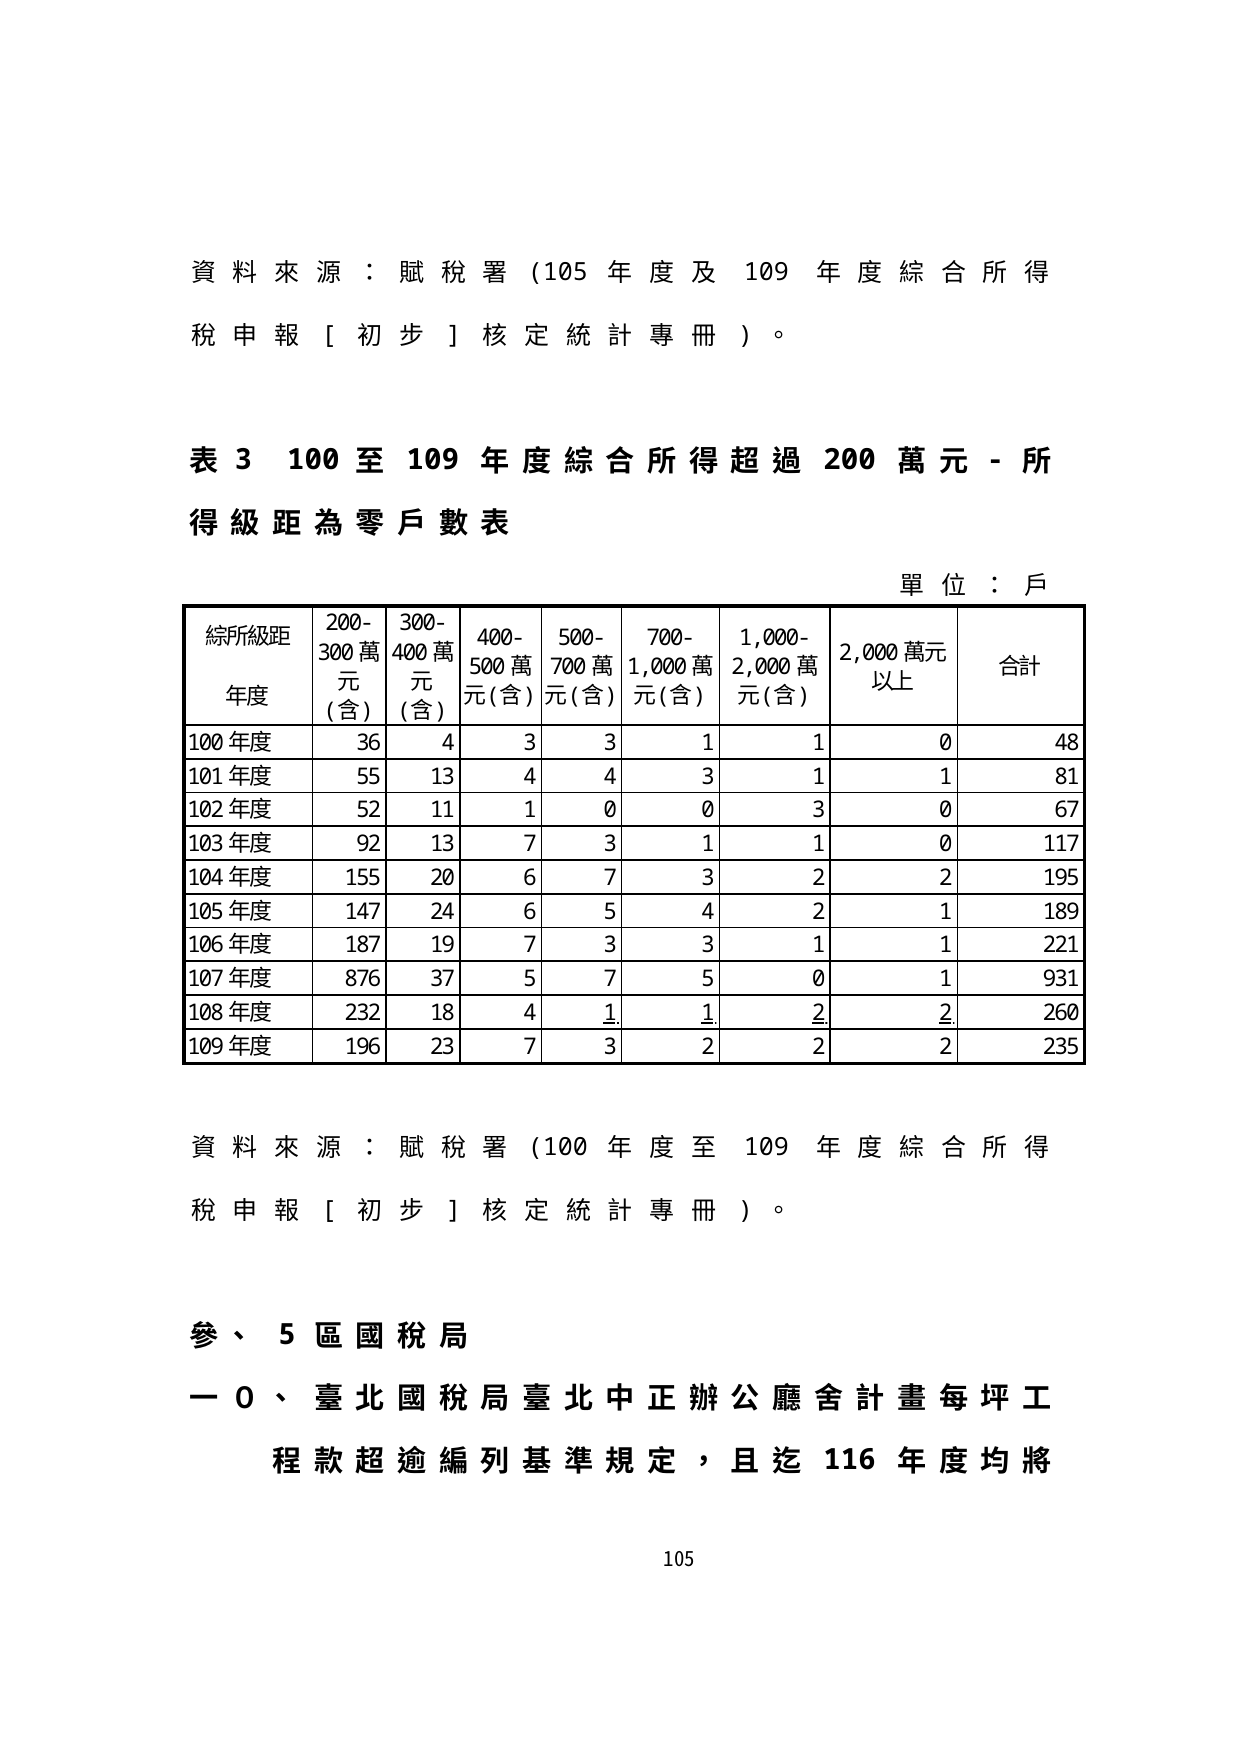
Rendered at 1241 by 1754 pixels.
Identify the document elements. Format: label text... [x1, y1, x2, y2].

table_cell 67 [958, 793, 1083, 825]
table_cell 187 [313, 928, 385, 960]
table_cell 48 [958, 726, 1083, 758]
table_cell 1 [720, 928, 829, 960]
text 參、5區國稅局 [183, 1292, 1058, 1354]
table_cell 13 [387, 827, 459, 859]
table_cell 37 [387, 962, 459, 994]
table_cell 2 [831, 1030, 957, 1062]
table_cell 2 [831, 861, 957, 893]
table_cell 7 [461, 928, 541, 960]
table_cell 24 [387, 895, 459, 927]
text 資料來源：賦稅署(100年度至109年度綜合所得稅申報[初步]核定統計專冊)。 [183, 1104, 1058, 1229]
table_cell 876 [313, 962, 385, 994]
table_header 合計 [958, 608, 1083, 724]
table_cell 109年度 [186, 1030, 312, 1062]
table_cell 195 [958, 861, 1083, 893]
table_cell 1 [542, 996, 621, 1028]
table_cell 7 [542, 861, 621, 893]
table_cell 1 [831, 928, 957, 960]
table_cell 0 [831, 726, 957, 758]
table_cell 117 [958, 827, 1083, 859]
table_cell 3 [542, 928, 621, 960]
table_cell 221 [958, 928, 1083, 960]
table_cell 13 [387, 760, 459, 792]
table_cell 4 [387, 726, 459, 758]
text 表3 100至109年度綜合所得超過200萬元-所得級距為零戶數表 [183, 417, 1058, 542]
table_cell 104年度 [186, 861, 312, 893]
table_cell 1 [622, 827, 719, 859]
table_cell 0 [831, 793, 957, 825]
table_cell 0 [622, 793, 719, 825]
text 資料來源：賦稅署(105年度及109年度綜合所得稅申報[初步]核定統計專冊)。 [183, 229, 1058, 354]
table_cell 5 [542, 895, 621, 927]
table_cell 106年度 [186, 928, 312, 960]
table_cell 3 [622, 861, 719, 893]
table_header 300-400萬元(含) [387, 608, 459, 724]
table_cell 108年度 [186, 996, 312, 1028]
table_cell 7 [542, 962, 621, 994]
table_cell 931 [958, 962, 1083, 994]
text 一０、臺北國稅局臺北中正辦公廳舍計畫每坪工程款超逾編列基準規定，且迄116年度均將 [183, 1354, 1058, 1479]
table_header 1,000-2,000萬元(含) [720, 608, 829, 724]
table_cell 155 [313, 861, 385, 893]
table_cell 1 [831, 760, 957, 792]
table_header 400-500萬元(含) [461, 608, 541, 724]
table_cell 5 [461, 962, 541, 994]
table_cell 235 [958, 1030, 1083, 1062]
table_cell 5 [622, 962, 719, 994]
table_cell 55 [313, 760, 385, 792]
text 單位：戶 [183, 542, 1058, 604]
table_cell 3 [542, 1030, 621, 1062]
table_cell 52 [313, 793, 385, 825]
table_header 200-300萬元(含) [313, 608, 385, 724]
table_cell 7 [461, 827, 541, 859]
table_cell 3 [622, 760, 719, 792]
table_cell 1 [720, 827, 829, 859]
table_cell 232 [313, 996, 385, 1028]
table_cell 101年度 [186, 760, 312, 792]
table_cell 3 [542, 726, 621, 758]
table_cell 2 [720, 861, 829, 893]
table_cell 4 [542, 760, 621, 792]
table_cell 6 [461, 861, 541, 893]
table_cell 23 [387, 1030, 459, 1062]
table_cell 1 [720, 726, 829, 758]
table_cell 196 [313, 1030, 385, 1062]
table_cell 18 [387, 996, 459, 1028]
table_cell 100年度 [186, 726, 312, 758]
table_cell 3 [461, 726, 541, 758]
table_cell 107年度 [186, 962, 312, 994]
table_cell 11 [387, 793, 459, 825]
table_cell 103年度 [186, 827, 312, 859]
table_cell 0 [720, 962, 829, 994]
table_cell 3 [622, 928, 719, 960]
table_cell 1 [622, 726, 719, 758]
table_cell 4 [461, 996, 541, 1028]
table_cell 2 [720, 1030, 829, 1062]
table_cell 1 [831, 895, 957, 927]
table_cell 2 [720, 895, 829, 927]
table_cell 1 [622, 996, 719, 1028]
table_cell 7 [461, 1030, 541, 1062]
table_header 綜所級距 年度 [186, 608, 312, 724]
table_cell 2 [831, 996, 957, 1028]
table_cell 3 [542, 827, 621, 859]
table_cell 105年度 [186, 895, 312, 927]
table_cell 2 [622, 1030, 719, 1062]
table_cell 20 [387, 861, 459, 893]
table_header 500-700萬元(含) [542, 608, 621, 724]
table_cell 0 [831, 827, 957, 859]
table_cell 92 [313, 827, 385, 859]
table_cell 19 [387, 928, 459, 960]
table_cell 4 [461, 760, 541, 792]
table_cell 189 [958, 895, 1083, 927]
table_cell 1 [720, 760, 829, 792]
table_cell 1 [831, 962, 957, 994]
table_header 700-1,000萬元(含) [622, 608, 719, 724]
table_cell 260 [958, 996, 1083, 1028]
table_header 2,000萬元 以上 [831, 608, 957, 724]
table_cell 36 [313, 726, 385, 758]
table_cell 147 [313, 895, 385, 927]
table_cell 102年度 [186, 793, 312, 825]
table_cell 4 [622, 895, 719, 927]
table_cell 81 [958, 760, 1083, 792]
table_cell 6 [461, 895, 541, 927]
table_cell 0 [542, 793, 621, 825]
table_cell 1 [461, 793, 541, 825]
table_cell 2 [720, 996, 829, 1028]
table_cell 3 [720, 793, 829, 825]
